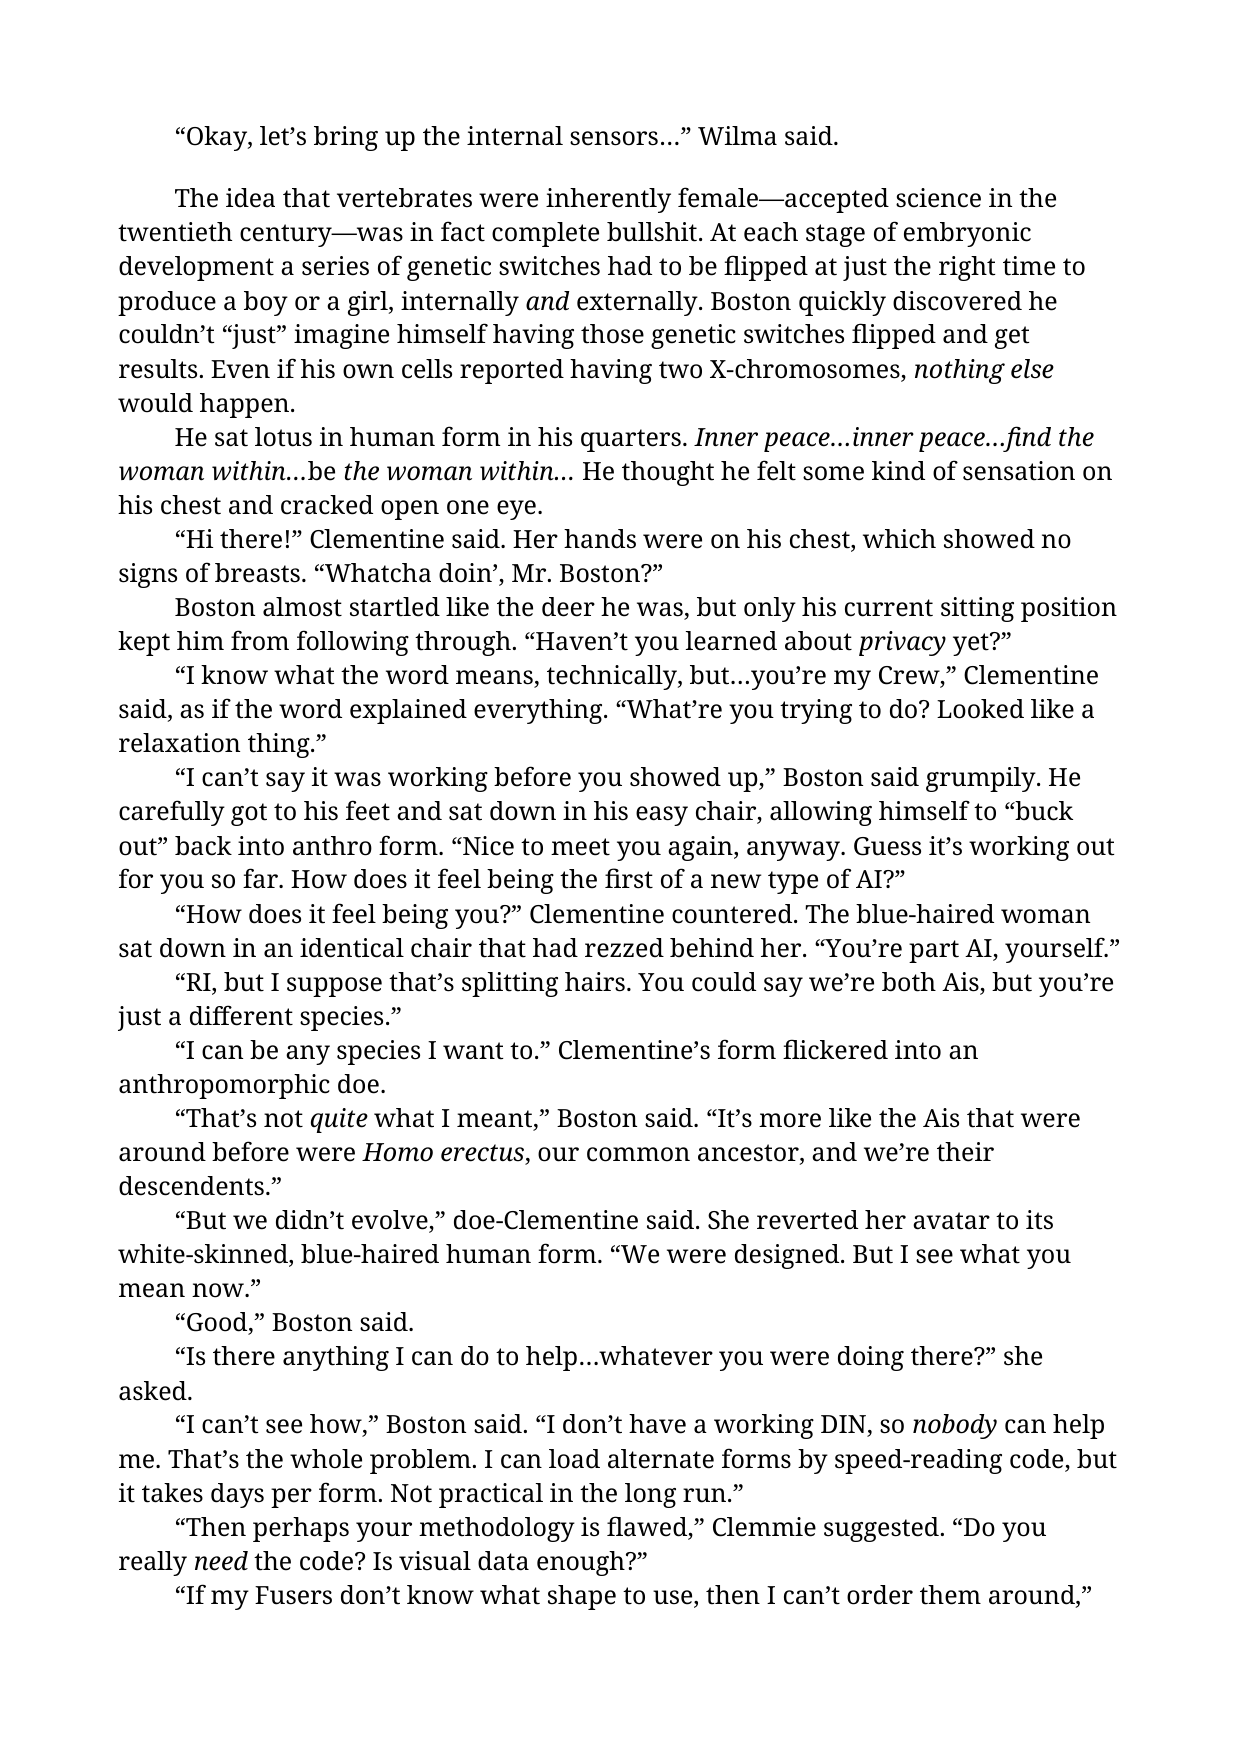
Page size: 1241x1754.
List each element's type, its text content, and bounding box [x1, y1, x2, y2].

text “Okay, let’s bring up the internal sensors…” Wilma said. [118, 118, 1122, 152]
text “How does it feel being you?” Clementine countered. The blue-haired woman sat down in an identical chair that had rezzed behind her. “You’re part AI, yourself.” [118, 896, 1122, 964]
text “Then perhaps your methodology is flawed,” Clemmie suggested. “Do you really need the code? Is visual data enough?” [118, 1509, 1122, 1577]
text Boston almost startled like the deer he was, but only his current sitting position kept him from following through. “Haven’t you learned about privacy yet?” [118, 590, 1122, 658]
text “I can be any species I want to.” Clementine’s form flickered into an anthropomorphic doe. [118, 1032, 1122, 1101]
text “Is there anything I can do to help…whatever you were doing there?” she asked. [118, 1339, 1122, 1407]
text “Good,” Boston said. [118, 1305, 1122, 1339]
text “That’s not quite what I meant,” Boston said. “It’s more like the Ais that were around before were Homo erectus, our common ancestor, and we’re their descendents.” [118, 1101, 1122, 1203]
text “I know what the word means, technically, but…you’re my Crew,” Clementine said, as if the word explained everything. “What’re you trying to do? Looked like a relaxation thing.” [118, 658, 1122, 760]
text “But we didn’t evolve,” doe-Clementine said. She reverted her avatar to its white-skinned, blue-haired human form. “We were designed. But I see what you mean now.” [118, 1203, 1122, 1305]
text He sat lotus in human form in his quarters. Inner peace…inner peace…find the woman within…be the woman within… He thought he felt some kind of sensation on his chest and cracked open one eye. [118, 419, 1122, 522]
text “I can’t see how,” Boston said. “I don’t have a working DIN, so nobody can help me. That’s the whole problem. I can load alternate forms by speed-reading code, but it takes days per form. Not practical in the long run.” [118, 1407, 1122, 1509]
text “I can’t say it was working before you showed up,” Boston said grumpily. He carefully got to his feet and sat down in his easy chair, allowing himself to “buck out” back into anthro form. “Nice to meet you again, anyway. Guess it’s working out for you so far. How does it feel being the first of a new type of AI?” [118, 760, 1122, 896]
text “Hi there!” Clementine said. Her hands were on his chest, which showed no signs of breasts. “Whatcha doin’, Mr. Boston?” [118, 522, 1122, 590]
text “RI, but I suppose that’s splitting hairs. You could say we’re both Ais, but you’re just a different species.” [118, 964, 1122, 1032]
text The idea that vertebrates were inherently female—accepted science in the twentieth century—was in fact complete bullshit. At each stage of embryonic development a series of genetic switches had to be flipped at just the right time to produce a boy or a girl, internally and externally. Boston quickly discovered he couldn’t “just” imagine himself having those genetic switches flipped and get results. Even if his own cells reported having two X-chromosomes, nothing else would happen. [118, 181, 1122, 419]
text “If my Fusers don’t know what shape to use, then I can’t order them around,” [118, 1577, 1122, 1612]
